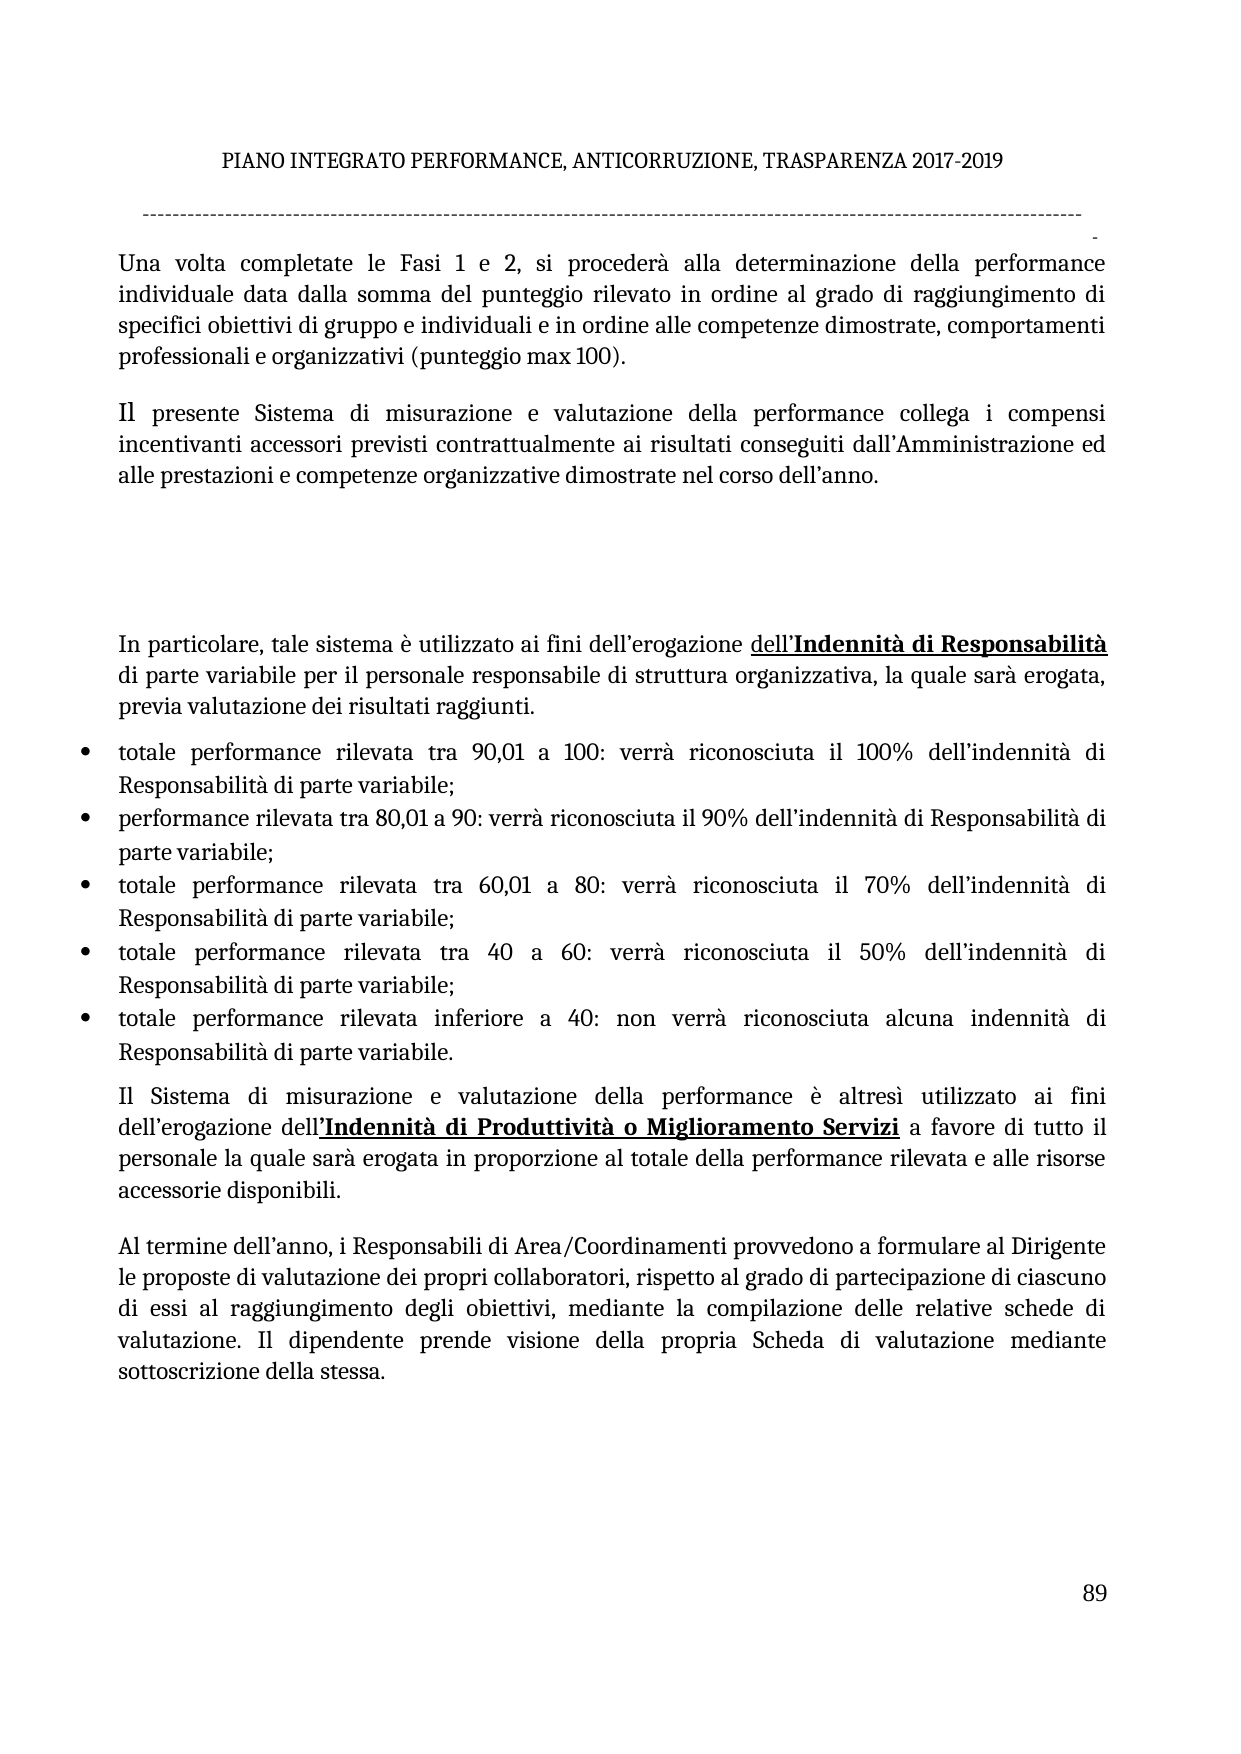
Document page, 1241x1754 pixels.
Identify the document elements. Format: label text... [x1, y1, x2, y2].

text Al termine dell’anno, i Responsabili di Area/Coordinamenti provvedono a formulare al Dirigente le proposte di valutazione dei propri collaboratori, rispetto al grado di partecipazione di ciascuno di essi al raggiungimento degli obiettivi, mediante la compilazione delle relative schede di valutazione. Il dipendente prende visione della propria Scheda di valutazione mediante sottoscrizione della stessa. [118, 1229, 1107, 1386]
list totale performance rilevata tra 60,01 a 80: verrà riconosciuta il 70% dell’indennità di Responsabilità di parte variabile; [81, 867, 1107, 933]
list totale performance rilevata tra 90,01 a 100: verrà riconosciuta il 100% dell’indennità di Responsabilità di parte variabile; [81, 733, 1107, 800]
list performance rilevata tra 80,01 a 90: verrà riconosciuta il 90% dell’indennità di Responsabilità di parte variabile; [81, 800, 1107, 867]
list totale performance rilevata inferiore a 40: non verrà riconosciuta alcuna indennità di Responsabilità di parte variabile. [81, 1000, 1107, 1067]
text In particolare, tale sistema è utilizzato ai fini dell’erogazione dell’Indennità di Responsabilità di parte variabile per il personale responsabile di struttura organizzativa, la quale sarà erogata, previa valutazione dei risultati raggiunti. [118, 627, 1107, 721]
list totale performance rilevata tra 40 a 60: verrà riconosciuta il 50% dell’indennità di Responsabilità di parte variabile; [81, 933, 1107, 1000]
text Il presente Sistema di misurazione e valutazione della performance collega i compensi incentivanti accessori previsti contrattualmente ai risultati conseguiti dall’Amministrazione ed alle prestazioni e competenze organizzative dimostrate nel corso dell’anno. [118, 396, 1107, 490]
text Il Sistema di misurazione e valutazione della performance è altresì utilizzato ai fini dell’erogazione dell’Indennità di Produttività o Miglioramento Servizi a favore di tutto il personale la quale sarà erogata in proporzione al totale della performance rilevata e alle risorse accessorie disponibili. [118, 1079, 1107, 1204]
text Una volta completate le Fasi 1 e 2, si procederà alla determinazione della performance individuale data dalla somma del punteggio rilevato in ordine al grado di raggiungimento di specifici obiettivi di gruppo e individuali e in ordine alle competenze dimostrate, comportamenti professionali e organizzativi (punteggio max 100). [118, 246, 1107, 371]
